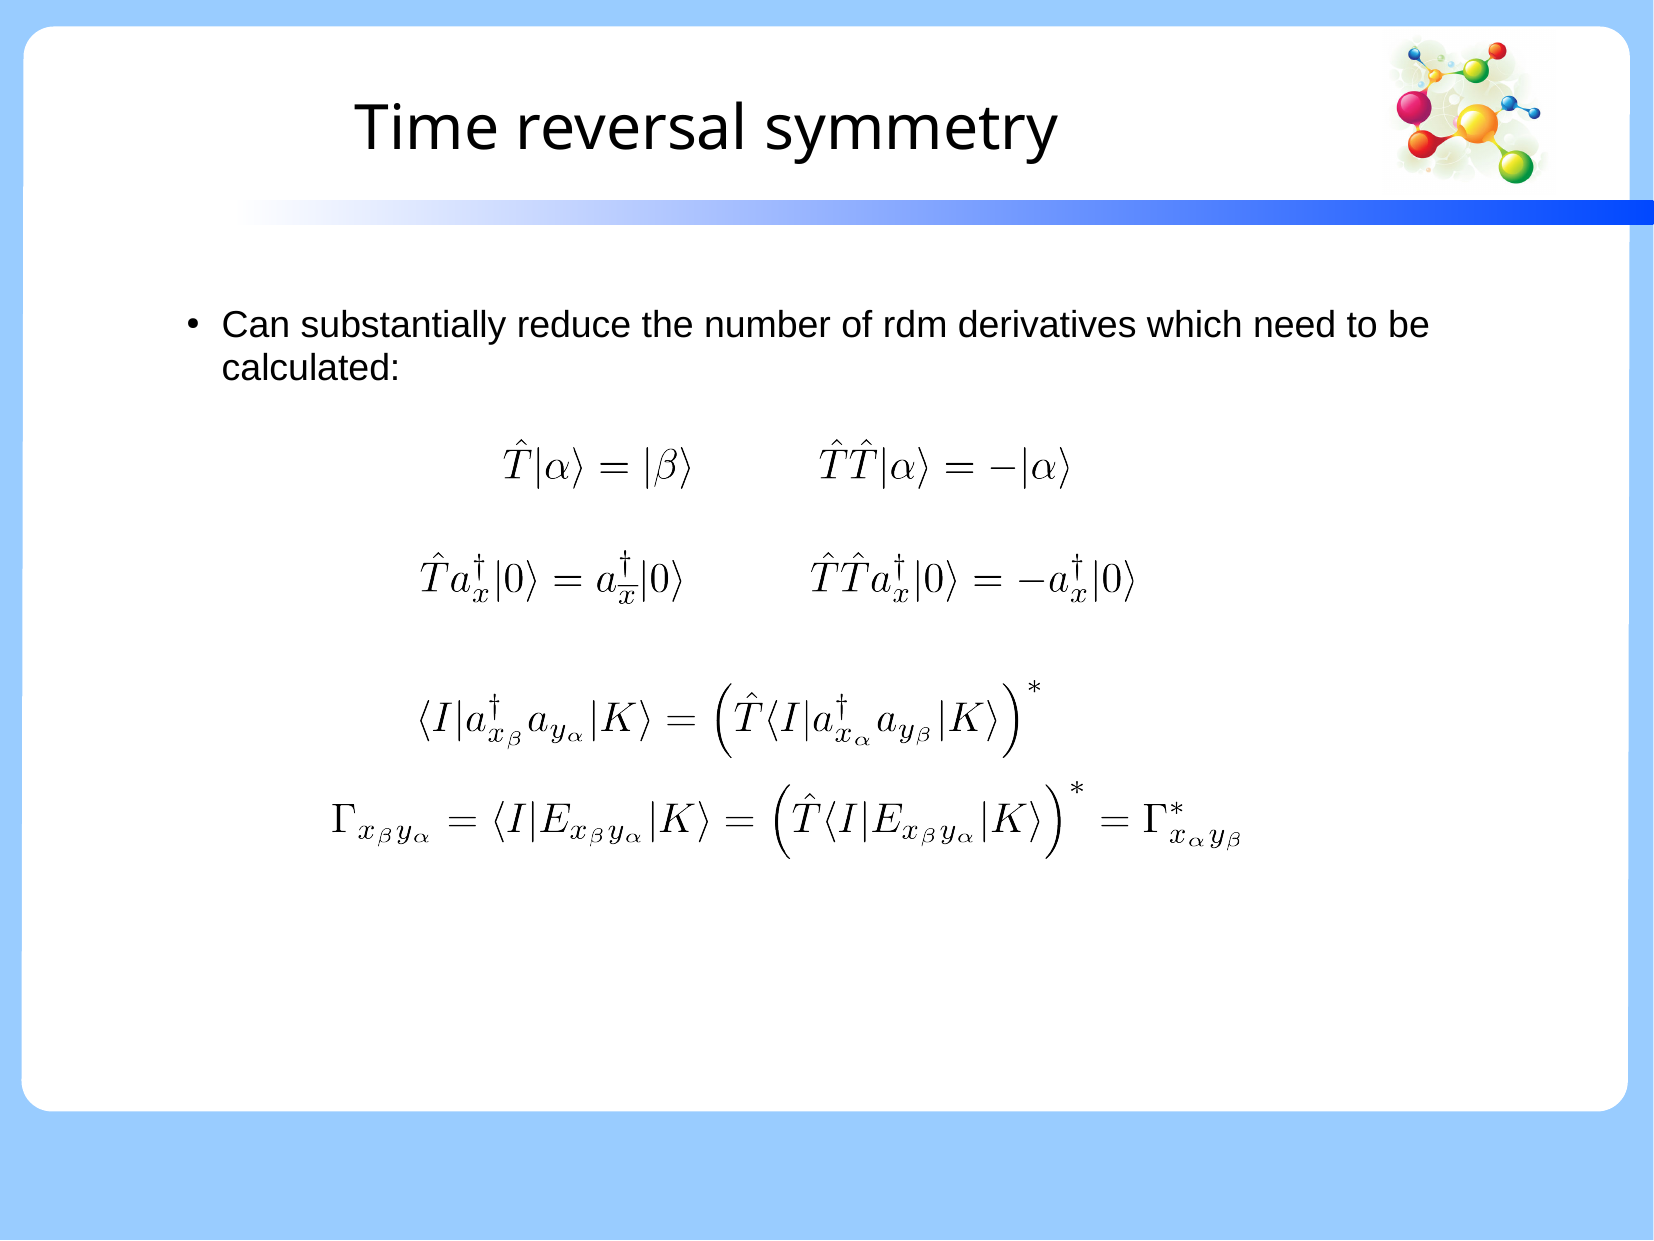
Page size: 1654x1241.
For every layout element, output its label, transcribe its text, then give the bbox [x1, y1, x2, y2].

picture [420, 550, 1134, 604]
table_cell [956, 201, 961, 224]
title Time reversal symmetry [82, 49, 1332, 201]
table_cell [873, 201, 877, 224]
text_box Can substantially reduce the number of rdm derivatives which need to be calculated: [171, 254, 1446, 732]
picture [1382, 29, 1556, 195]
picture [420, 680, 1040, 759]
picture [332, 781, 1240, 859]
